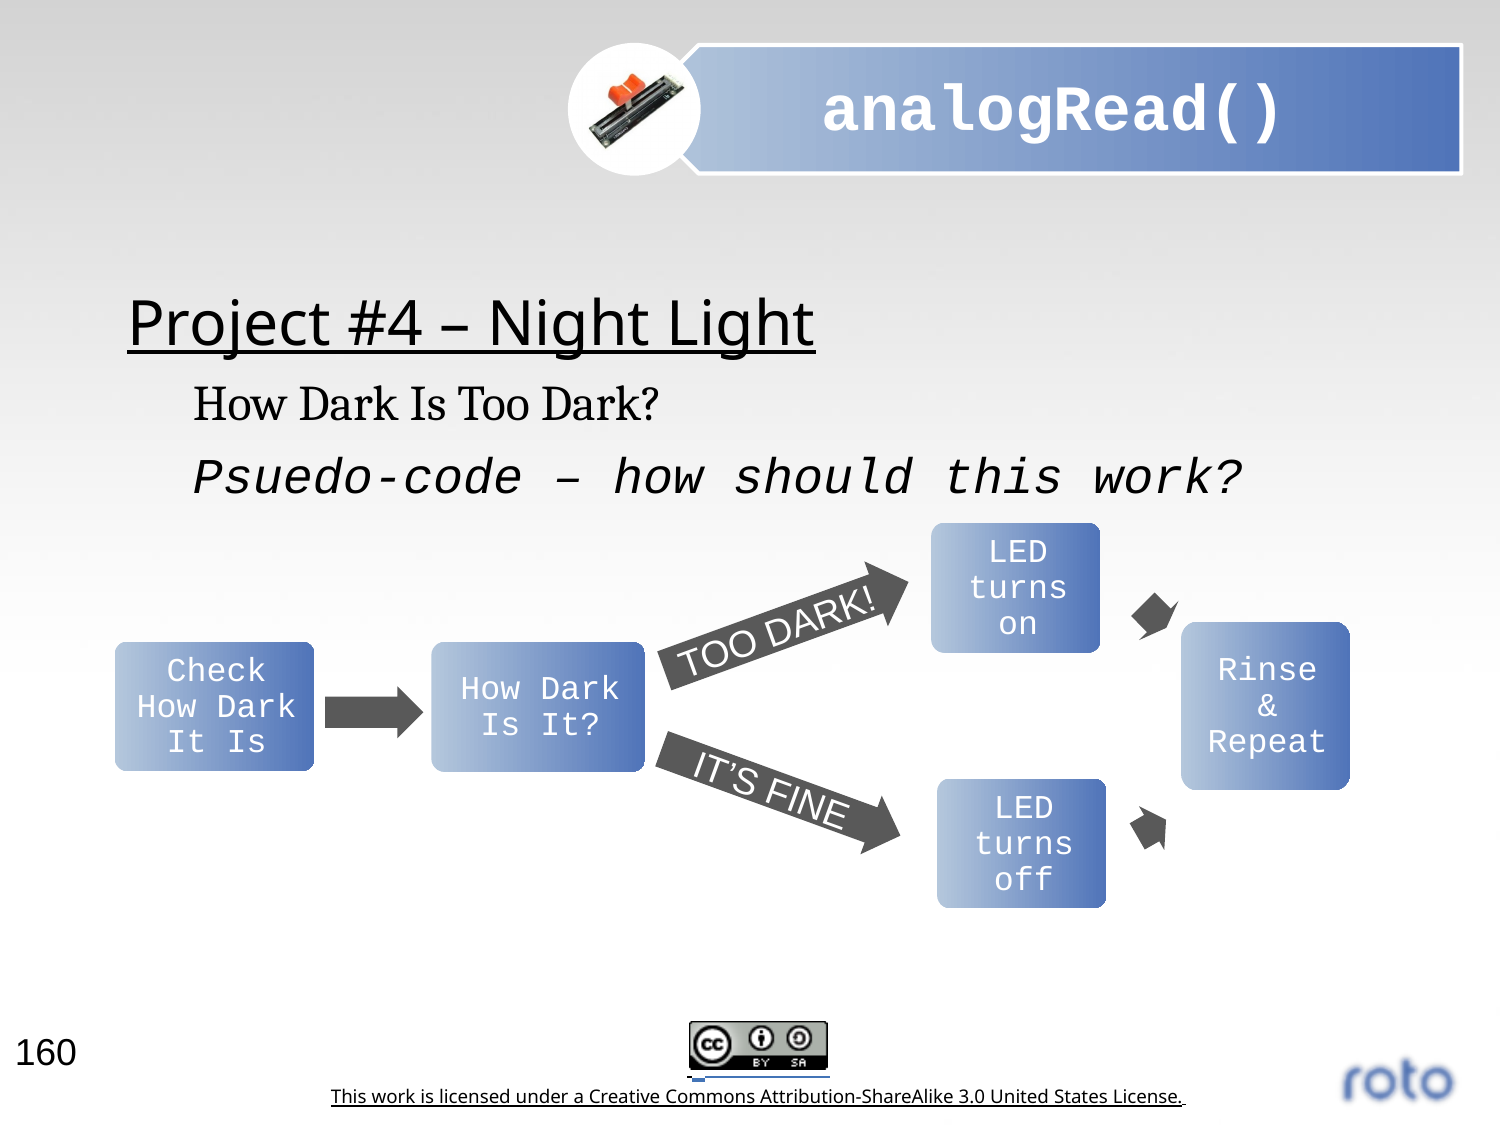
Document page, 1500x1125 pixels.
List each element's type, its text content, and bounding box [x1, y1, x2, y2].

list Project #4 – Night Light How Dark Is Too Dark? Psuedo-code – how should this work? [112, 274, 1388, 1000]
text_box Check How Dark It Is [114, 641, 315, 772]
text_box Rinse & Repeat [1180, 621, 1351, 791]
text_box How Dark Is It? [431, 642, 646, 772]
text_box [325, 686, 424, 739]
text_box IT’S FINE [655, 731, 901, 855]
text_box [1129, 806, 1167, 850]
text_box TOO DARK! [657, 561, 909, 691]
text_box LED turns on [931, 522, 1101, 653]
text_box [1131, 592, 1179, 641]
text_box analogRead() [680, 45, 1462, 174]
text_box LED turns off [937, 778, 1107, 909]
picture [0, 0, 1500, 1125]
text_box [570, 44, 699, 174]
